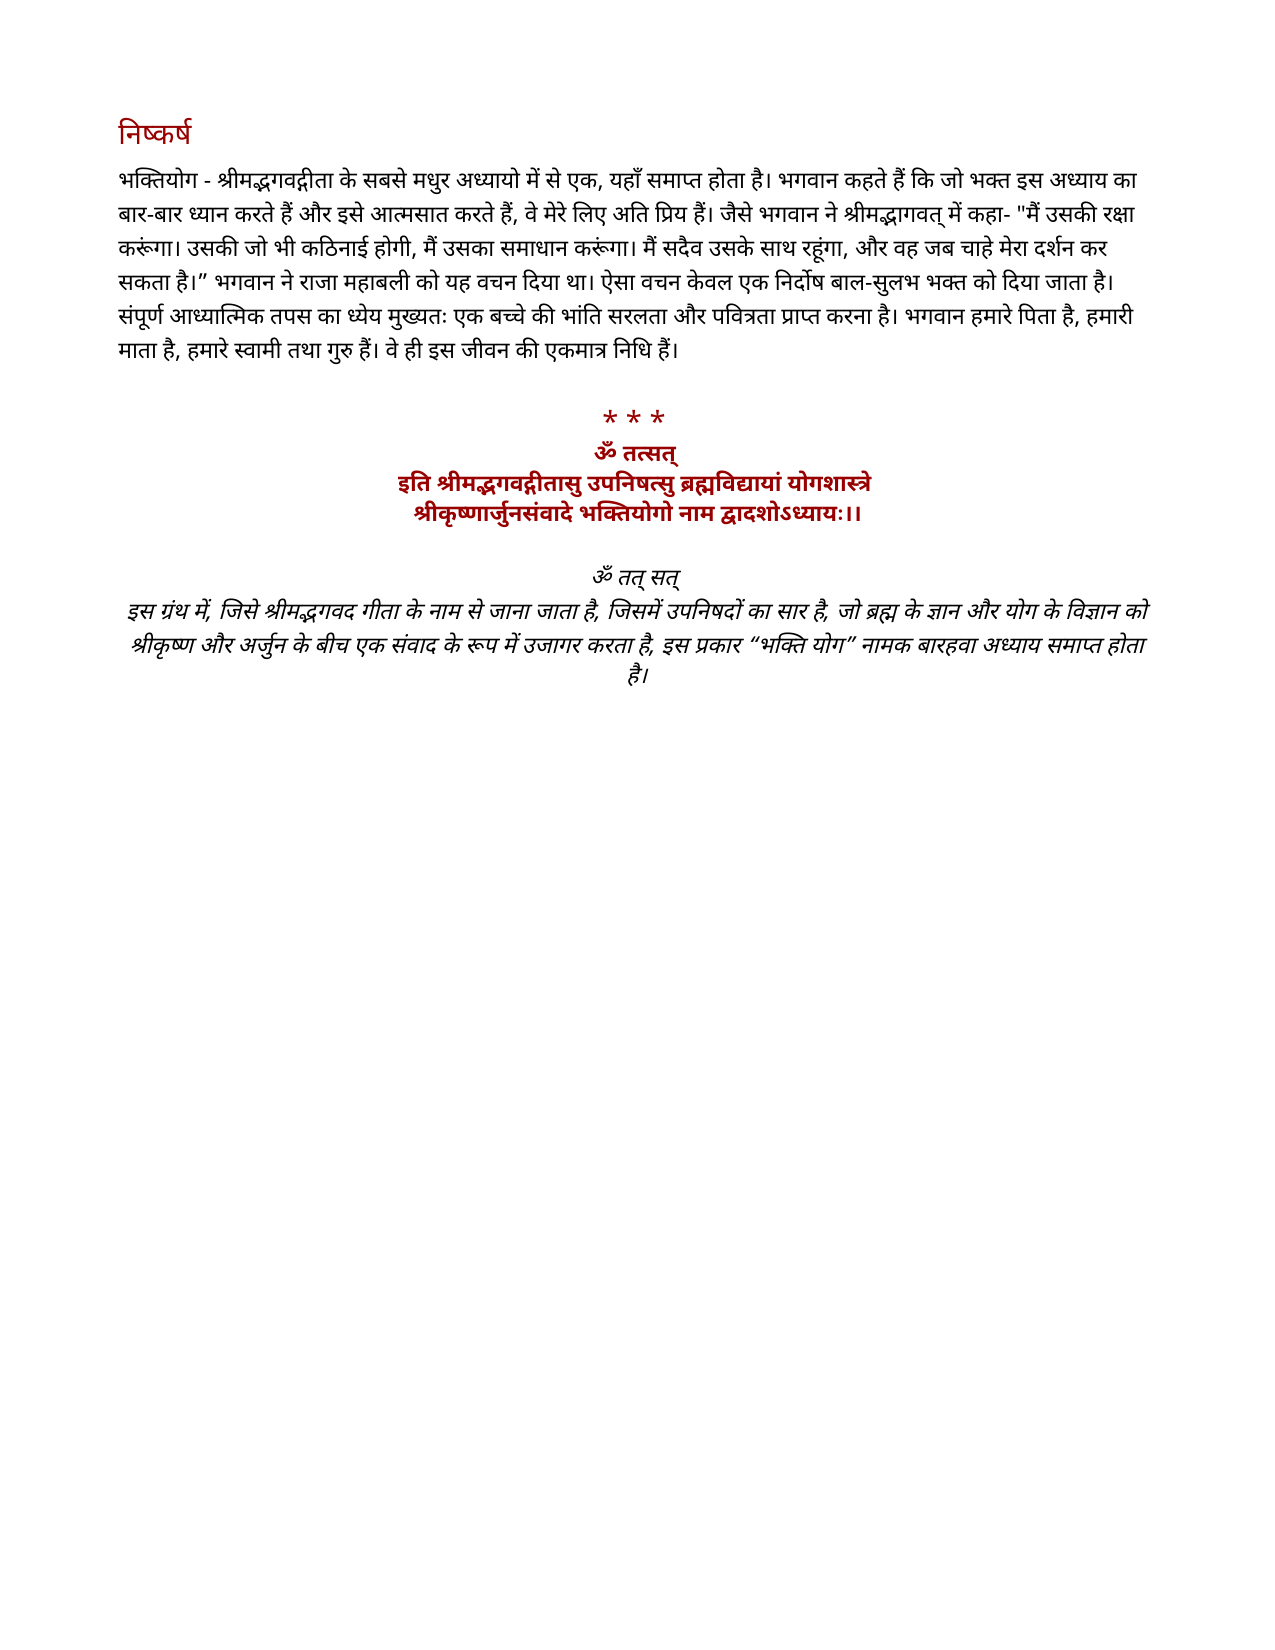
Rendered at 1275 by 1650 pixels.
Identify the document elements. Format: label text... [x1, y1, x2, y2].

text ॐ तत्सत् [118, 441, 1157, 471]
text इस ग्रंथ में, जिसे श्रीमद्भगवद गीता के नाम से जाना जाता है, जिसमें उपनिषदों का सार है, जो ब्रह्म के ज्ञान और योग के विज्ञान को श्रीकृष्ण और अर्जुन के बीच एक संवाद के रूप में उजागर करता है, इस प्रकार “भक्ति योग” नामक बारहवा अध्याय समाप्त होता है। [118, 595, 1157, 693]
text भक्तियोग - श्रीमद्भगवद्गीता के सबसे मधुर अध्यायो में से एक, यहाँ समाप्त होता है। भगवान कहते हैं कि जो भक्त इस अध्याय का बार-बार ध्यान करते हैं और इसे आत्मसात करते हैं, वे मेरे लिए अति प्रिय हैं। जैसे भगवान ने श्रीमद्भागवत् में कहा- "मैं उसकी रक्षा करूंगा। उसकी जो भी कठिनाई होगी, मैं उसका समाधान करूंगा। मैं सदैव उसके साथ रहूंगा, और वह जब चाहे मेरा दर्शन कर सकता है।” भगवान ने राजा महाबली को यह वचन दिया था। ऐसा वचन केवल एक निर्दोष बाल-सुलभ भक्त को दिया जाता है। संपूर्ण आध्यात्मिक तपस का ध्येय मुख्यतः एक बच्चे की भांति सरलता और पवित्रता प्राप्त करना है। भगवान हमारे पिता है, हमारी माता है, हमारे स्वामी तथा गुरु हैं। वे ही इस जीवन की एकमात्र निधि हैं। [118, 164, 1157, 368]
subtitle निष्कर्ष [118, 118, 1157, 156]
text श्रीकृष्णार्जुनसंवादे भक्तियोगो नाम द्वादशो﻿ऽध्यायः।। [118, 501, 1157, 531]
text ॐ तत् सत् [118, 565, 1157, 595]
text * * * [118, 402, 1157, 441]
text इति श्रीमद्भगवद्गीतासु उपनिषत्सु ब्रह्मविद्यायां योगशास्त्रे [118, 471, 1157, 501]
